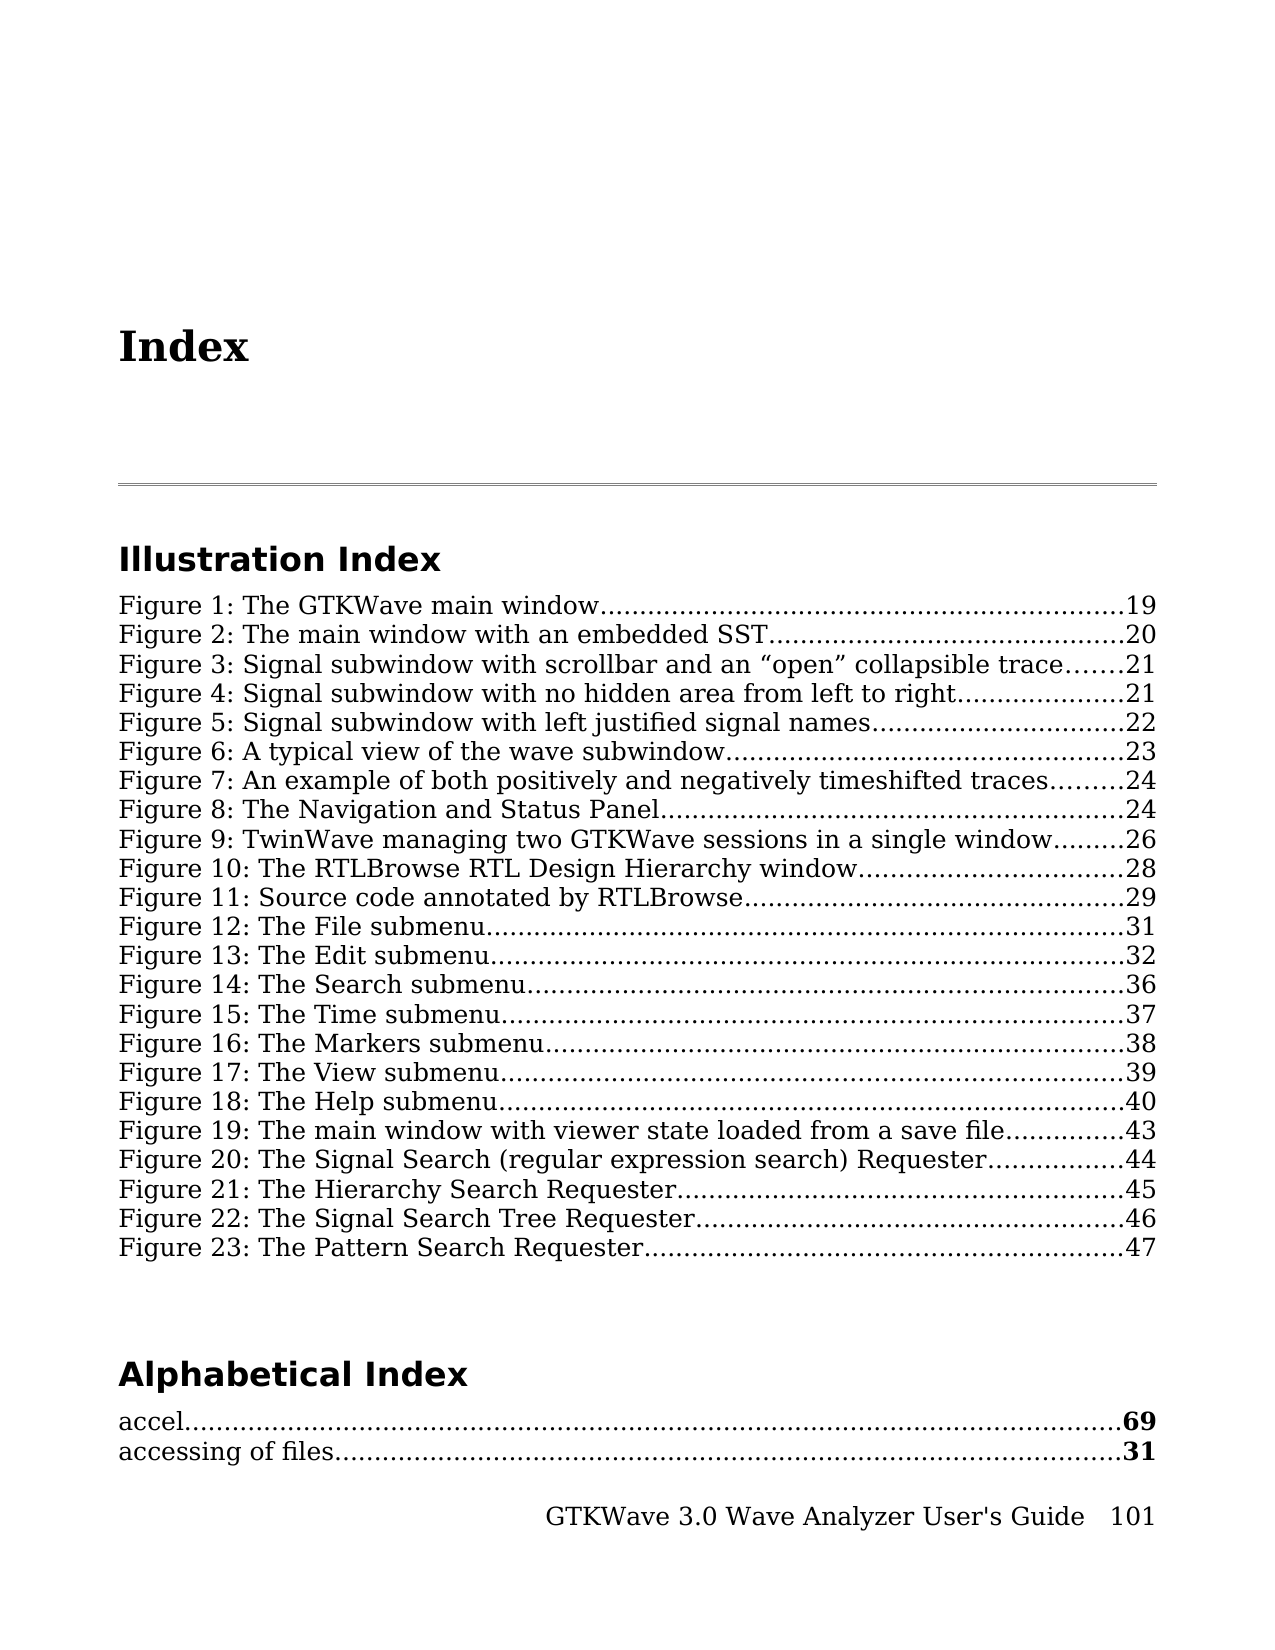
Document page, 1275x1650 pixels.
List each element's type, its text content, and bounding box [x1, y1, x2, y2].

text Figure 8: The Navigation and Status Panel 24 [118, 796, 1157, 825]
text Figure 23: The Pattern Search Requester 47 [118, 1233, 1157, 1262]
text Figure 14: The Search submenu 36 [118, 971, 1157, 1000]
text Figure 5: Signal subwindow with left justified signal names 22 [118, 708, 1157, 737]
text Figure 16: The Markers submenu 38 [118, 1029, 1157, 1058]
subtitle Illustration Index [118, 540, 1157, 579]
text Figure 20: The Signal Search (regular expression search) Requester 44 [118, 1146, 1157, 1175]
text Figure 11: Source code annotated by RTLBrowse 29 [118, 883, 1157, 912]
text accel 69 [118, 1407, 1157, 1437]
text Figure 2: The main window with an embedded SST 20 [118, 621, 1157, 650]
text Figure 22: The Signal Search Tree Requester 46 [118, 1204, 1157, 1233]
text Figure 7: An example of both positively and negatively timeshifted traces 24 [118, 766, 1157, 796]
text Figure 15: The Time submenu 37 [118, 1000, 1157, 1029]
subtitle Alphabetical Index [118, 1356, 1157, 1395]
text Index [118, 322, 1157, 371]
text Figure 1: The GTKWave main window 19 [118, 591, 1157, 621]
text Figure 18: The Help submenu 40 [118, 1087, 1157, 1116]
text Figure 6: A typical view of the wave subwindow 23 [118, 737, 1157, 766]
text accessing of files 31 [118, 1437, 1157, 1466]
text Figure 10: The RTLBrowse RTL Design Hierarchy window 28 [118, 854, 1157, 883]
text Figure 12: The File submenu 31 [118, 912, 1157, 941]
text Figure 17: The View submenu 39 [118, 1058, 1157, 1087]
text Figure 21: The Hierarchy Search Requester 45 [118, 1175, 1157, 1204]
text Figure 19: The main window with viewer state loaded from a save file 43 [118, 1116, 1157, 1146]
text Figure 13: The Edit submenu 32 [118, 941, 1157, 971]
text Figure 3: Signal subwindow with scrollbar and an “open” collapsible trace 21 [118, 650, 1157, 679]
text Figure 4: Signal subwindow with no hidden area from left to right 21 [118, 679, 1157, 708]
text Figure 9: TwinWave managing two GTKWave sessions in a single window 26 [118, 825, 1157, 854]
